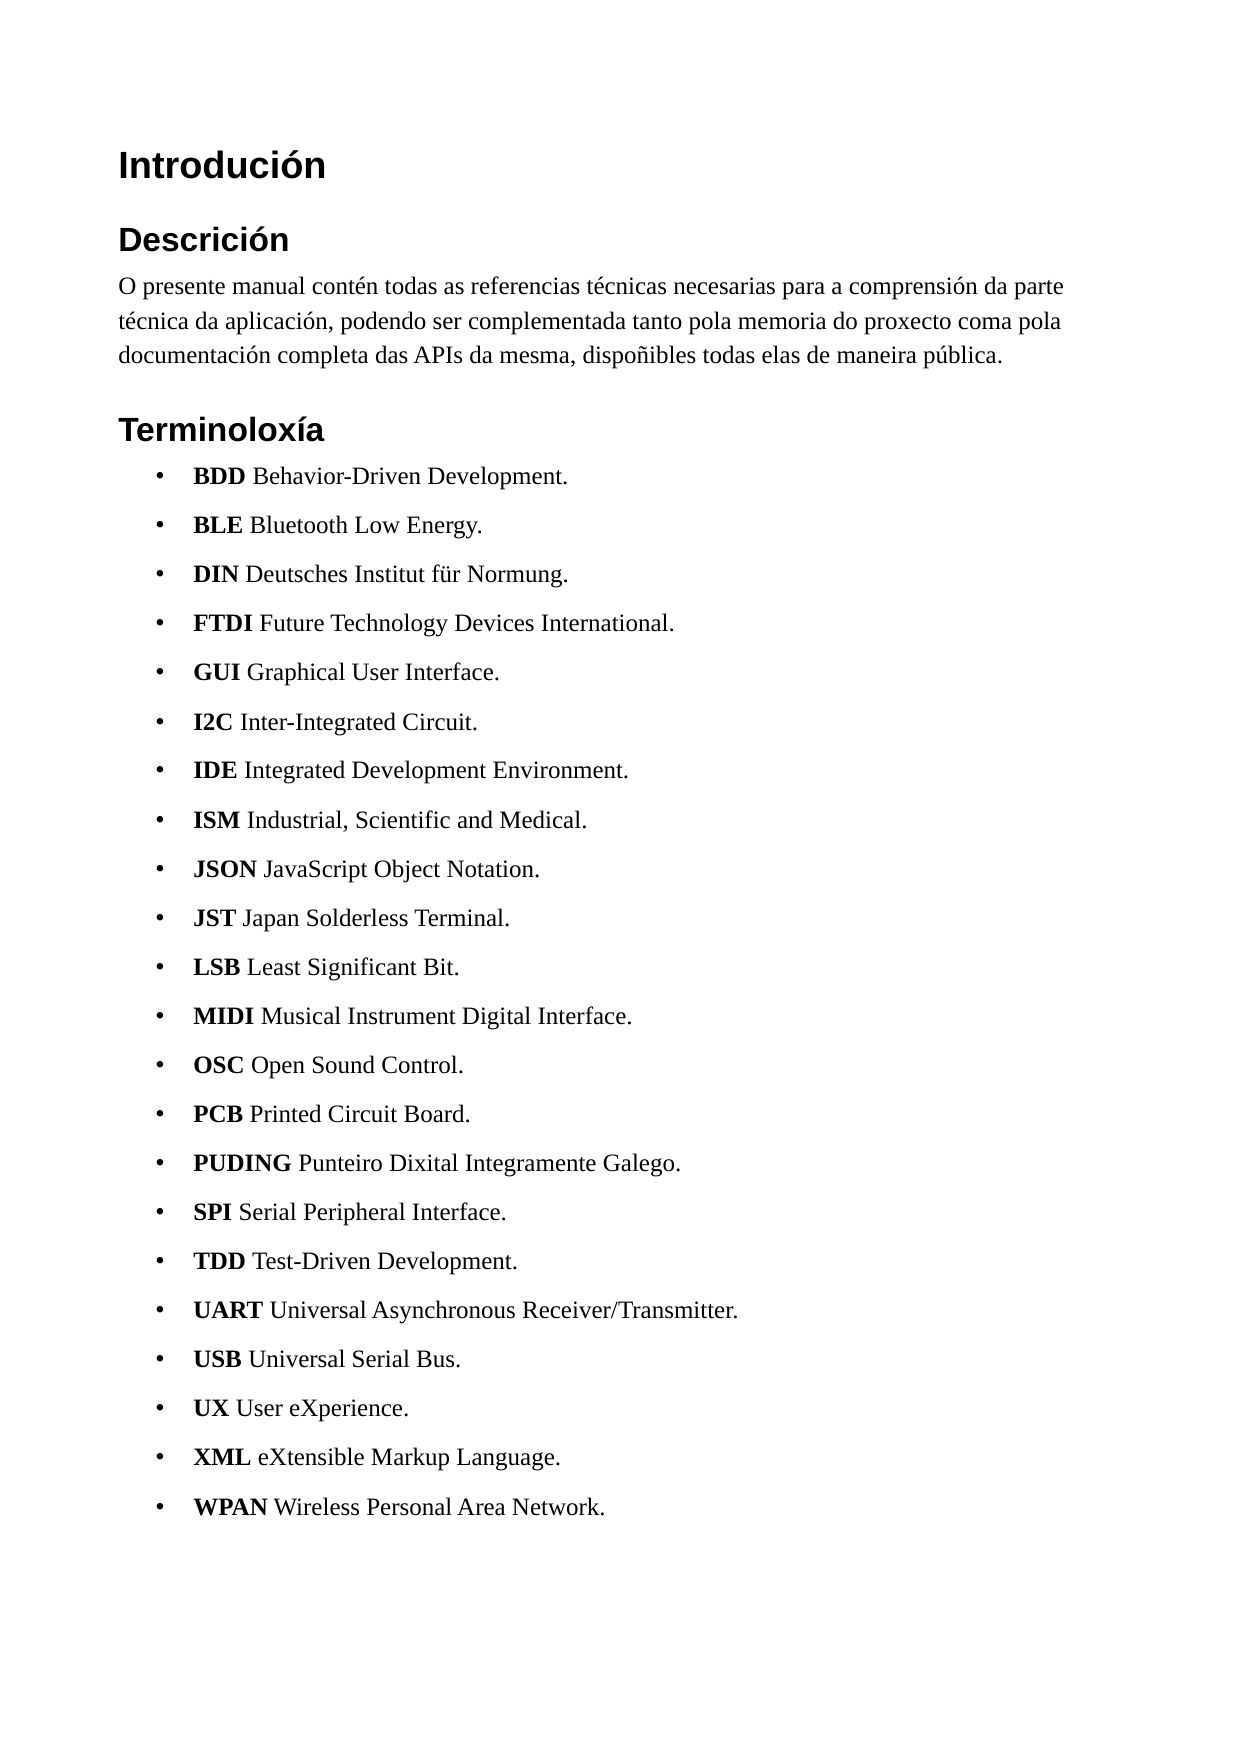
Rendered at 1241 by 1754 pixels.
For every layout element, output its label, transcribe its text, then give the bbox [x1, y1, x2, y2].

list ISM Industrial, Scientific and Medical. [156, 805, 1122, 833]
list UX User eXperience. [156, 1393, 1122, 1422]
list DIN Deutsches Institut für Normung. [156, 559, 1122, 588]
list PCB Printed Circuit Board. [156, 1099, 1122, 1128]
list I2C Inter-Integrated Circuit. [156, 707, 1122, 735]
list SPI Serial Peripheral Interface. [156, 1197, 1122, 1226]
list BLE Bluetooth Low Energy. [156, 510, 1122, 539]
list XML eXtensible Markup Language. [156, 1442, 1122, 1471]
list TDD Test-Driven Development. [156, 1246, 1122, 1275]
list OSC Open Sound Control. [156, 1050, 1122, 1079]
list FTDI Future Technology Devices International. [156, 608, 1122, 637]
subtitle Introdución [118, 143, 1122, 187]
list BDD Behavior-Driven Development. [156, 461, 1122, 490]
list MIDI Musical Instrument Digital Interface. [156, 1001, 1122, 1030]
list LSB Least Significant Bit. [156, 952, 1122, 981]
list PUDING Punteiro Dixital Integramente Galego. [156, 1148, 1122, 1177]
subtitle Terminoloxía [118, 410, 1122, 449]
list WPAN Wireless Personal Area Network. [156, 1492, 1122, 1520]
list JSON JavaScript Object Notation. [156, 854, 1122, 882]
list IDE Integrated Development Environment. [156, 756, 1122, 784]
subtitle Descrición [118, 220, 1122, 259]
list UART Universal Asynchronous Receiver/Transmitter. [156, 1295, 1122, 1324]
list GUI Graphical User Interface. [156, 657, 1122, 686]
text O presente manual contén todas as referencias técnicas necesarias para a comprensión da parte técnica da aplicación, podendo ser complementada tanto pola memoria do proxecto coma pola documentación completa das APIs da mesma, dispoñibles todas elas de maneira pública. [118, 271, 1122, 369]
list USB Universal Serial Bus. [156, 1344, 1122, 1373]
list JST Japan Solderless Terminal. [156, 903, 1122, 932]
